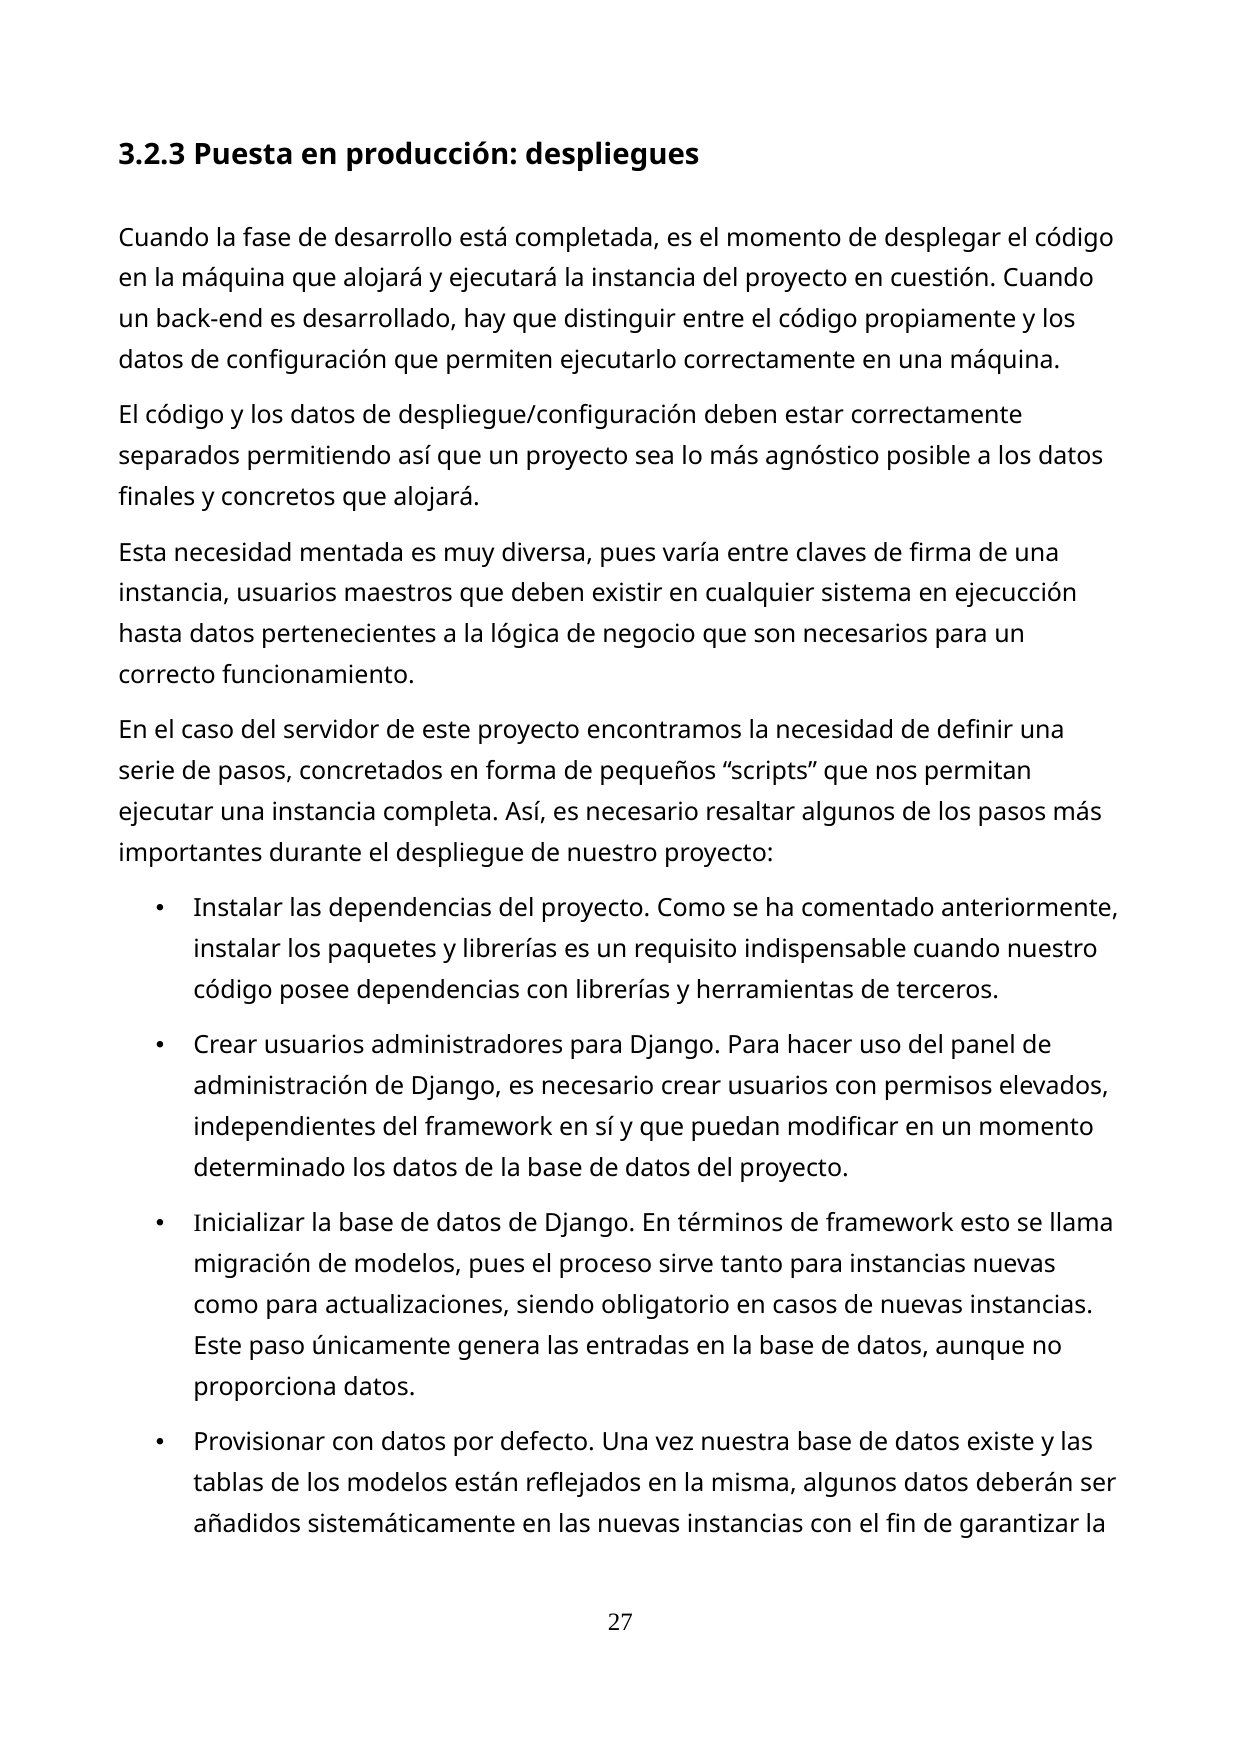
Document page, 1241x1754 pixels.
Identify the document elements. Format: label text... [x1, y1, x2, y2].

list Provisionar con datos por defecto. Una vez nuestra base de datos existe y las tablas de los modelos están reflejados en la misma, algunos datos deberán ser añadidos sistemáticamente en las nuevas instancias con el fin de garantizar la [156, 1424, 1122, 1539]
text Cuando la fase de desarrollo está completada, es el momento de desplegar el código en la máquina que alojará y ejecutará la instancia del proyecto en cuestión. Cuando un back-end es desarrollado, hay que distinguir entre el código propiamente y los datos de configuración que permiten ejecutarlo correctamente en una máquina. [118, 219, 1122, 376]
list Instalar las dependencias del proyecto. Como se ha comentado anteriormente, instalar los paquetes y librerías es un requisito indispensable cuando nuestro código posee dependencias con librerías y herramientas de terceros. [156, 890, 1122, 1006]
text En el caso del servidor de este proyecto encontramos la necesidad de definir una serie de pasos, concretados en forma de pequeños “scripts” que nos permitan ejecutar una instancia completa. Así, es necesario resaltar algunos de los pasos más importantes durante el despliegue de nuestro proyecto: [118, 712, 1122, 869]
text Esta necesidad mentada es muy diversa, pues varía entre claves de firma de una instancia, usuarios maestros que deben existir en cualquier sistema en ejecucción hasta datos pertenecientes a la lógica de negocio que son necesarios para un correcto funcionamiento. [118, 534, 1122, 691]
list Crear usuarios administradores para Django. Para hacer uso del panel de administración de Django, es necesario crear usuarios con permisos elevados, independientes del framework en sí y que puedan modificar en un momento determinado los datos de la base de datos del proyecto. [156, 1027, 1122, 1184]
list Inicializar la base de datos de Django. En términos de framework esto se llama migración de modelos, pues el proceso sirve tanto para instancias nuevas como para actualizaciones, siendo obligatorio en casos de nuevas instancias. Este paso únicamente genera las entradas en la base de datos, aunque no proporciona datos. [156, 1205, 1122, 1402]
subtitle Puesta en producción: despliegues [118, 133, 1122, 173]
text El código y los datos de despliegue/configuración deben estar correctamente separados permitiendo así que un proyecto sea lo más agnóstico posible a los datos finales y concretos que alojará. [118, 397, 1122, 513]
